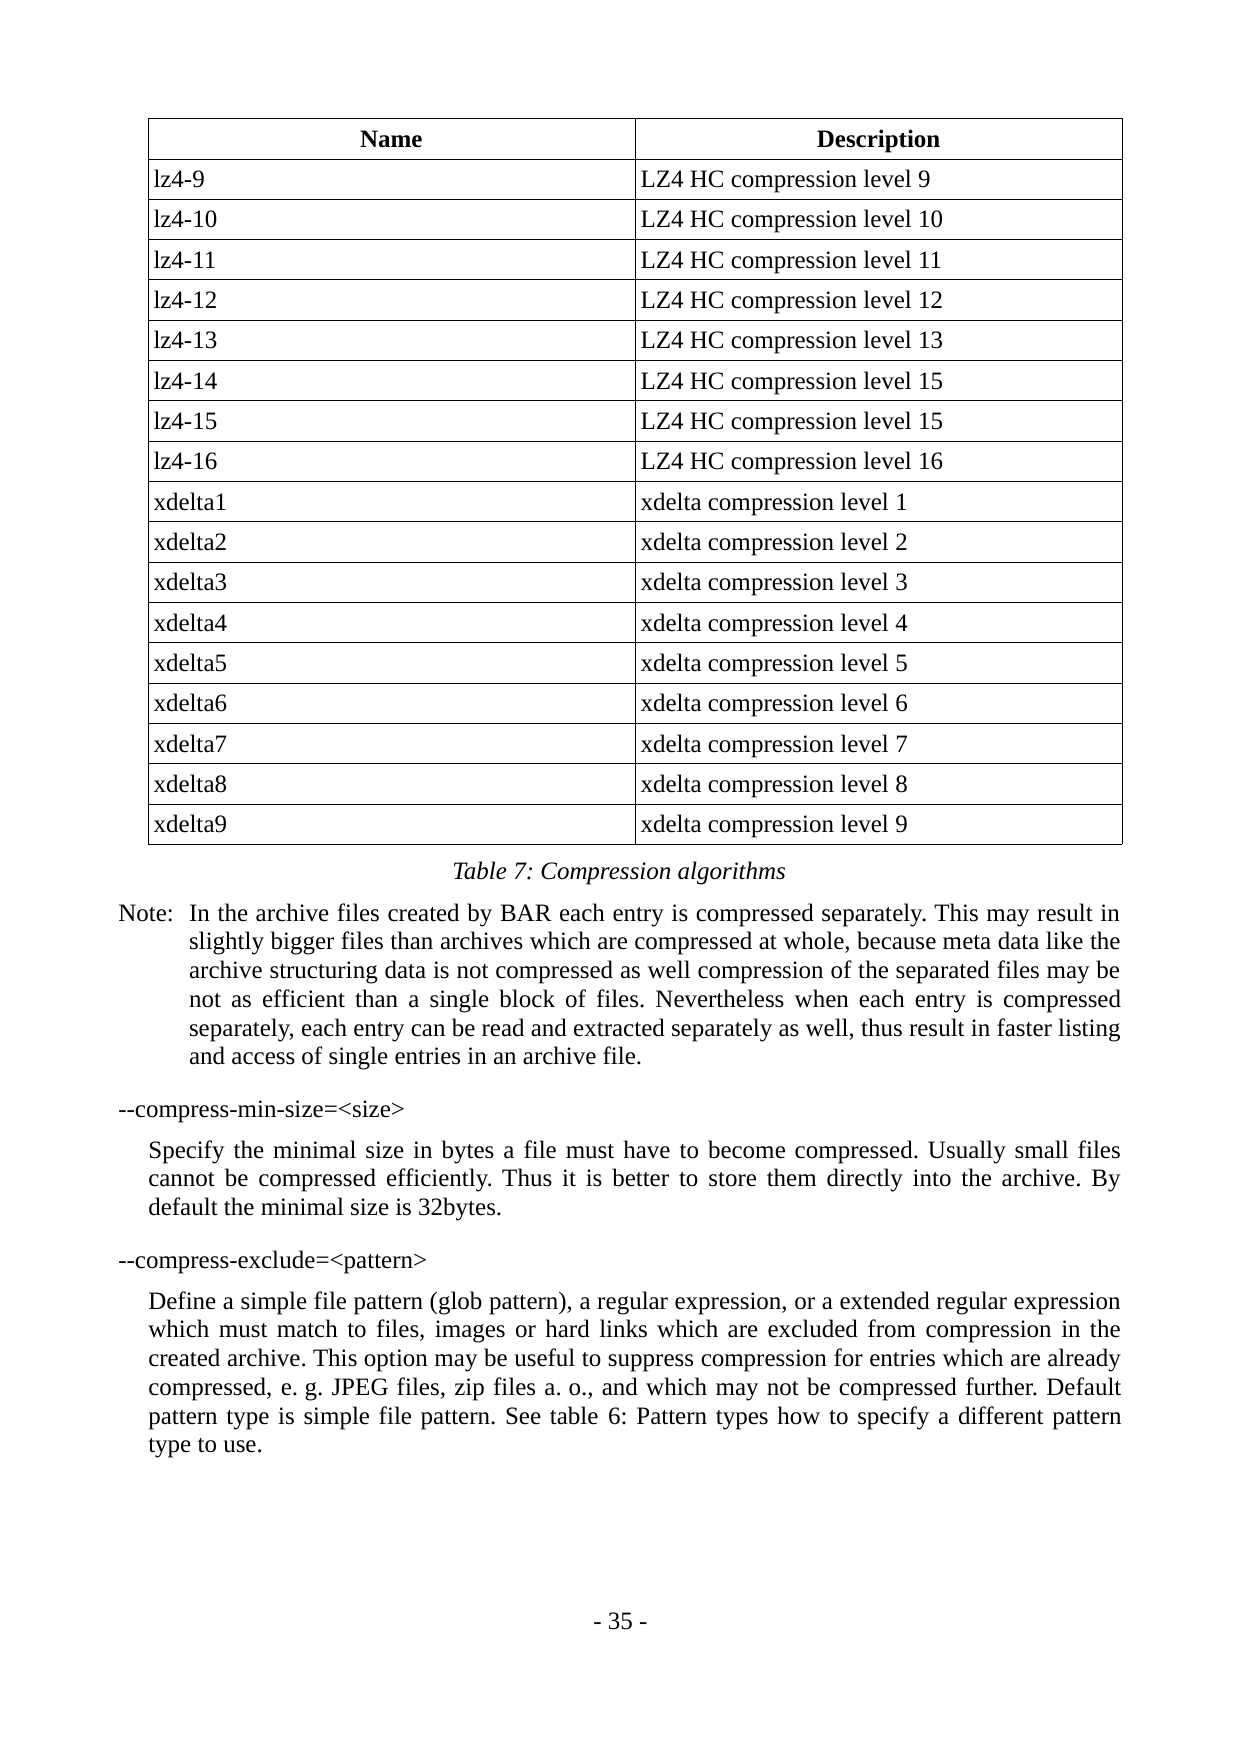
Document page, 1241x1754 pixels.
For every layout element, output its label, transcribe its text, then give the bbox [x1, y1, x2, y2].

table_cell xdelta5 [149, 643, 635, 682]
table_cell LZ4 HC compression level 11 [636, 240, 1122, 279]
text Specify the minimal size in bytes a file must have to become compressed. Usually small files cannot be compressed efficiently. Thus it is better to store them directly into the archive. By default the minimal size is 32bytes. [148, 1135, 1122, 1221]
table_cell lz4-12 [149, 280, 635, 320]
table_cell xdelta8 [149, 764, 635, 803]
table_header Name [149, 119, 635, 158]
title --compress-exclude=<pattern> [118, 1245, 1122, 1274]
table_cell lz4-10 [149, 200, 635, 239]
table_cell LZ4 HC compression level 12 [636, 280, 1122, 320]
table_cell xdelta7 [149, 724, 635, 763]
table_cell LZ4 HC compression level 16 [636, 442, 1122, 481]
table_cell xdelta compression level 3 [636, 563, 1122, 602]
table_cell xdelta compression level 6 [636, 684, 1122, 723]
text Define a simple file pattern (glob pattern), a regular expression, or a extended regular expression which must match to files, images or hard links which are excluded from compression in the created archive. This option may be useful to suppress compression for entries which are already compressed, e. g. JPEG files, zip files a. o., and which may not be compressed further. Default pattern type is simple file pattern. See table 6: Pattern types how to specify a different pattern type to use. [148, 1286, 1122, 1458]
table_cell LZ4 HC compression level 15 [636, 401, 1122, 441]
table_cell lz4-14 [149, 361, 635, 400]
table_header Description [636, 119, 1122, 158]
table_cell xdelta compression level 8 [636, 764, 1122, 803]
table_cell xdelta compression level 4 [636, 603, 1122, 642]
table_cell xdelta compression level 1 [636, 482, 1122, 521]
table_cell xdelta compression level 2 [636, 522, 1122, 562]
title --compress-min-size=<size> [118, 1094, 1122, 1123]
table_cell lz4-15 [149, 401, 635, 441]
table_cell lz4-13 [149, 321, 635, 360]
table_cell LZ4 HC compression level 13 [636, 321, 1122, 360]
table_cell lz4-16 [149, 442, 635, 481]
text Table 7: Compression algorithms [118, 856, 1122, 885]
table_cell xdelta4 [149, 603, 635, 642]
text Note: In the archive files created by BAR each entry is compressed separately. This may result in slightly bigger files than archives which are compressed at whole, because meta data like the archive structuring data is not compressed as well compression of the separated files may be not as efficient than a single block of files. Nevertheless when each entry is compressed separately, each entry can be read and extracted separately as well, thus result in faster listing and access of single entries in an archive file. [118, 898, 1122, 1070]
table_cell xdelta1 [149, 482, 635, 521]
table_cell LZ4 HC compression level 9 [636, 160, 1122, 199]
table_cell LZ4 HC compression level 15 [636, 361, 1122, 400]
table_cell xdelta3 [149, 563, 635, 602]
table_cell xdelta compression level 5 [636, 643, 1122, 682]
table_cell xdelta9 [149, 805, 635, 844]
table_cell LZ4 HC compression level 10 [636, 200, 1122, 239]
table_cell xdelta compression level 7 [636, 724, 1122, 763]
table_cell xdelta2 [149, 522, 635, 562]
table_cell xdelta compression level 9 [636, 805, 1122, 844]
table_cell lz4-11 [149, 240, 635, 279]
table_cell xdelta6 [149, 684, 635, 723]
table_cell lz4-9 [149, 160, 635, 199]
